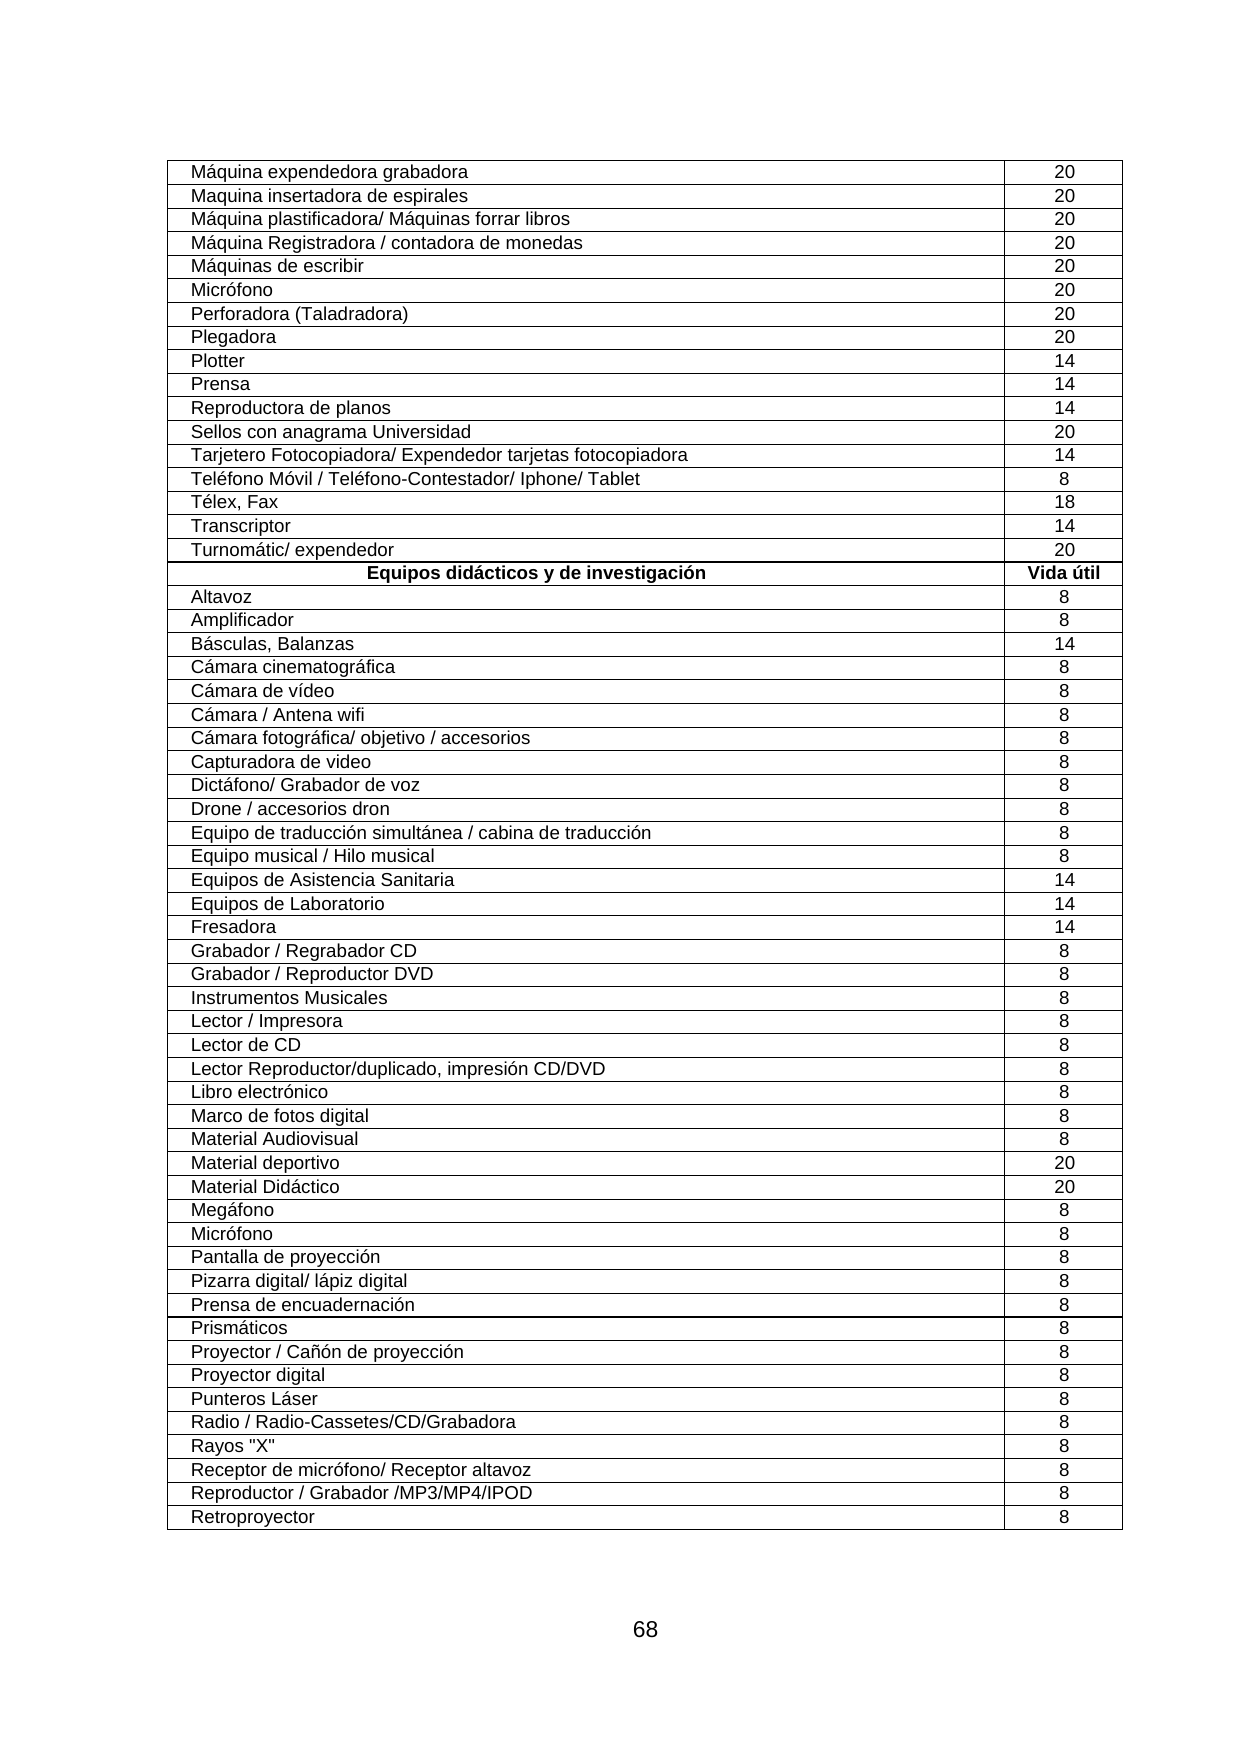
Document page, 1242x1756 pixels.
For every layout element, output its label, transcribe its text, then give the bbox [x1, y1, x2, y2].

table_cell Prismáticos [168, 1318, 1004, 1340]
table_cell Plegadora [168, 327, 1004, 349]
table_cell Material Audiovisual [168, 1129, 1004, 1151]
table_cell Material deportivo [168, 1152, 1004, 1175]
table_cell Radio / Radio-Cassetes/CD/Grabadora [168, 1412, 1004, 1434]
table_cell 8 [1005, 586, 1122, 609]
table_cell 14 [1005, 916, 1122, 939]
table_cell Reproductor / Grabador /MP3/MP4/IPOD [168, 1483, 1004, 1505]
table_cell 20 [1005, 209, 1122, 231]
table_cell 20 [1005, 279, 1122, 302]
table_cell Maquina insertadora de espirales [168, 185, 1004, 207]
table_header 20 [1005, 161, 1122, 184]
table_cell 8 [1005, 468, 1122, 491]
table_cell Equipo de traducción simultánea / cabina de traducción [168, 822, 1004, 844]
table_cell Libro electrónico [168, 1082, 1004, 1104]
table_cell Equipos de Asistencia Sanitaria [168, 869, 1004, 892]
table_cell 8 [1005, 1459, 1122, 1482]
table_cell Télex, Fax [168, 492, 1004, 514]
table_cell 8 [1005, 610, 1122, 632]
table_cell Reproductora de planos [168, 397, 1004, 420]
table_cell 8 [1005, 704, 1122, 727]
table_cell 8 [1005, 1365, 1122, 1387]
table_cell 8 [1005, 940, 1122, 962]
table_cell 14 [1005, 633, 1122, 656]
table_cell Retroproyector [168, 1506, 1004, 1529]
table_cell 8 [1005, 1506, 1122, 1529]
table_cell Cámara / Antena wifi [168, 704, 1004, 727]
table_cell Prensa de encuadernación [168, 1294, 1004, 1316]
table_header Máquina expendedora grabadora [168, 161, 1004, 184]
table_cell 20 [1005, 1152, 1122, 1175]
table_cell 8 [1005, 1483, 1122, 1505]
table_cell Vida útil [1005, 563, 1122, 585]
table_cell Pizarra digital/ lápiz digital [168, 1270, 1004, 1293]
table_cell 8 [1005, 657, 1122, 679]
table_cell 8 [1005, 1058, 1122, 1081]
table_cell Punteros Láser [168, 1388, 1004, 1411]
table_cell Plotter [168, 350, 1004, 373]
table_cell Teléfono Móvil / Teléfono-Contestador/ Iphone/ Tablet [168, 468, 1004, 491]
table_cell Instrumentos Musicales [168, 987, 1004, 1010]
table_cell 8 [1005, 751, 1122, 774]
table_cell 8 [1005, 822, 1122, 844]
table_cell 14 [1005, 445, 1122, 467]
table_cell 8 [1005, 1011, 1122, 1033]
table_cell Básculas, Balanzas [168, 633, 1004, 656]
table_cell Máquina Registradora / contadora de monedas [168, 232, 1004, 255]
table_cell Transcriptor [168, 515, 1004, 538]
table_cell Máquinas de escribir [168, 256, 1004, 278]
table_cell Lector Reproductor/duplicado, impresión CD/DVD [168, 1058, 1004, 1081]
table_cell Capturadora de video [168, 751, 1004, 774]
table_cell Tarjetero Fotocopiadora/ Expendedor tarjetas fotocopiadora [168, 445, 1004, 467]
table_cell 14 [1005, 893, 1122, 915]
table_cell 8 [1005, 1435, 1122, 1458]
table_cell 8 [1005, 1341, 1122, 1364]
table_cell 8 [1005, 1082, 1122, 1104]
table_cell 14 [1005, 515, 1122, 538]
table_cell 8 [1005, 1034, 1122, 1057]
table_cell 8 [1005, 1388, 1122, 1411]
table_cell Equipos didácticos y de investigación [168, 563, 1004, 585]
table_cell 8 [1005, 1200, 1122, 1222]
table_cell 14 [1005, 869, 1122, 892]
table_cell Equipos de Laboratorio [168, 893, 1004, 915]
table_cell 20 [1005, 327, 1122, 349]
table_cell 8 [1005, 987, 1122, 1010]
table_cell 8 [1005, 1105, 1122, 1128]
table_cell Pantalla de proyección [168, 1247, 1004, 1269]
table_cell Máquina plastificadora/ Máquinas forrar libros [168, 209, 1004, 231]
table_cell 8 [1005, 1247, 1122, 1269]
table_cell 8 [1005, 799, 1122, 821]
table_cell Grabador / Regrabador CD [168, 940, 1004, 962]
table_cell Prensa [168, 374, 1004, 396]
table_cell Perforadora (Taladradora) [168, 303, 1004, 326]
table_cell Cámara cinematográfica [168, 657, 1004, 679]
table_cell Lector de CD [168, 1034, 1004, 1057]
table_cell 8 [1005, 1223, 1122, 1246]
table_cell 20 [1005, 232, 1122, 255]
table_cell 14 [1005, 397, 1122, 420]
table_cell Receptor de micrófono/ Receptor altavoz [168, 1459, 1004, 1482]
table_cell 8 [1005, 775, 1122, 797]
table_cell 14 [1005, 374, 1122, 396]
table_cell 18 [1005, 492, 1122, 514]
table_cell Megáfono [168, 1200, 1004, 1222]
table_cell 8 [1005, 1412, 1122, 1434]
table_cell 20 [1005, 185, 1122, 207]
table_cell 20 [1005, 256, 1122, 278]
table_cell 20 [1005, 303, 1122, 326]
table_cell 8 [1005, 680, 1122, 703]
table_cell 14 [1005, 350, 1122, 373]
table_cell Grabador / Reproductor DVD [168, 964, 1004, 986]
table_cell 8 [1005, 1129, 1122, 1151]
table_cell Sellos con anagrama Universidad [168, 421, 1004, 443]
table_cell Amplificador [168, 610, 1004, 632]
table_cell Cámara fotográfica/ objetivo / accesorios [168, 728, 1004, 750]
table_cell Lector / Impresora [168, 1011, 1004, 1033]
table_cell 20 [1005, 421, 1122, 443]
table_cell Rayos "X" [168, 1435, 1004, 1458]
table_cell Turnomátic/ expendedor [168, 539, 1004, 561]
table_cell Equipo musical / Hilo musical [168, 846, 1004, 868]
table_cell 8 [1005, 1294, 1122, 1316]
table_cell Marco de fotos digital [168, 1105, 1004, 1128]
table_cell Fresadora [168, 916, 1004, 939]
table_cell Altavoz [168, 586, 1004, 609]
table_cell Proyector digital [168, 1365, 1004, 1387]
table_cell Dictáfono/ Grabador de voz [168, 775, 1004, 797]
table_cell Cámara de vídeo [168, 680, 1004, 703]
table_cell Micrófono [168, 279, 1004, 302]
table_cell 20 [1005, 539, 1122, 561]
table_cell 8 [1005, 728, 1122, 750]
table_cell 8 [1005, 964, 1122, 986]
table_cell Proyector / Cañón de proyección [168, 1341, 1004, 1364]
table_cell 20 [1005, 1176, 1122, 1198]
table_cell Micrófono [168, 1223, 1004, 1246]
table_cell 8 [1005, 846, 1122, 868]
table_cell 8 [1005, 1270, 1122, 1293]
table_cell Drone / accesorios dron [168, 799, 1004, 821]
table_cell 8 [1005, 1318, 1122, 1340]
table_cell Material Didáctico [168, 1176, 1004, 1198]
